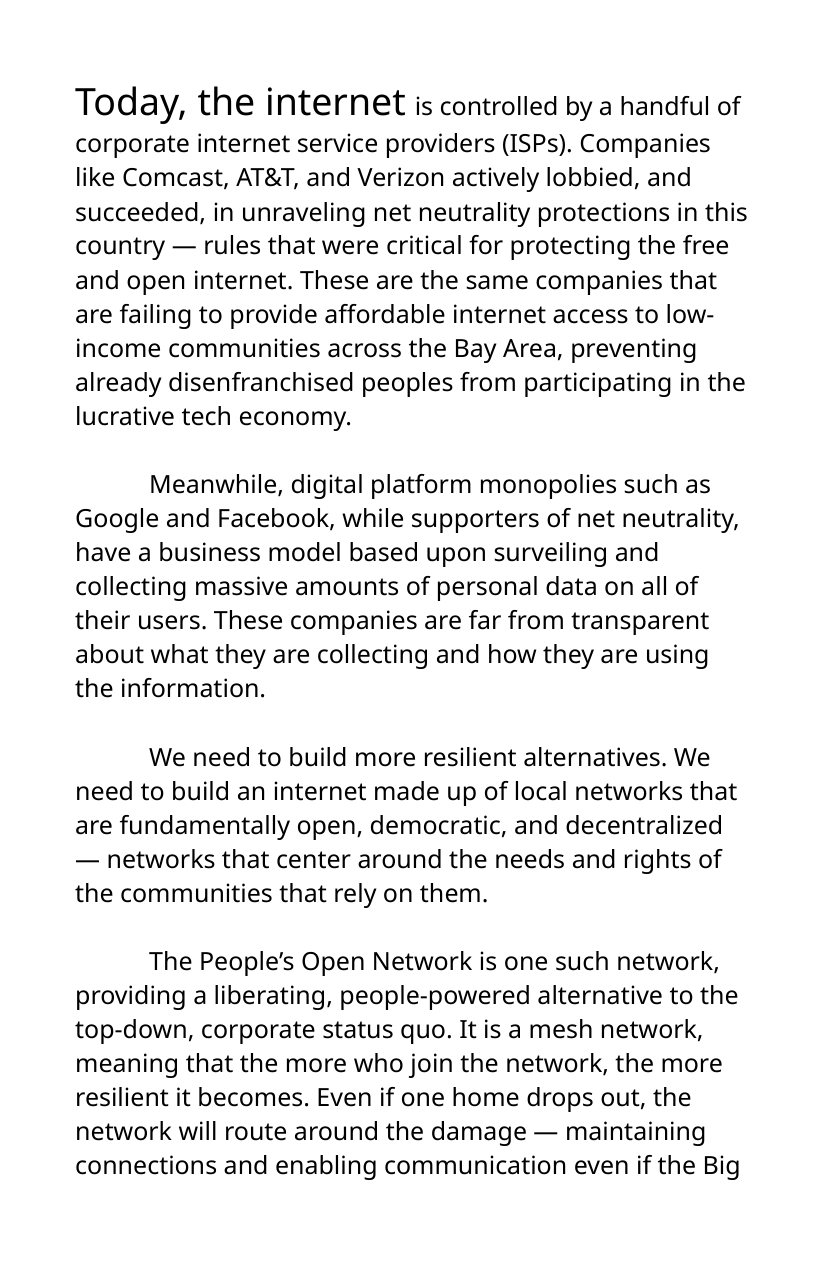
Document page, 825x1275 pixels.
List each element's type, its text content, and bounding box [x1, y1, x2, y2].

text We need to build more resilient alternatives. We need to build an internet made up of local networks that are fundamentally open, democratic, and decentralized — networks that center around the needs and rights of the communities that rely on them. [75, 739, 750, 909]
text Meanwhile, digital platform monopolies such as Google and Facebook, while supporters of net neutrality, have a business model based upon surveiling and collecting massive amounts of personal data on all of their users. These companies are far from transparent about what they are collecting and how they are using the information. [75, 467, 750, 705]
text Today, the internet is controlled by a handful of corporate internet service providers (ISPs). Companies like Comcast, AT&T, and Verizon actively lobbied, and succeeded, in unraveling net neutrality protections in this country — rules that were critical for protecting the free and open internet. These are the same companies that are failing to provide affordable internet access to low-income communities across the Bay Area, preventing already disenfranchised peoples from participating in the lucrative tech economy. [75, 75, 750, 433]
text The People’s Open Network is one such network, providing a liberating, people-powered alternative to the top-down, corporate status quo. It is a mesh network, meaning that the more who join the network, the more resilient it becomes. Even if one home drops out, the network will route around the damage — maintaining connections and enabling communication even if the Big [75, 943, 750, 1182]
